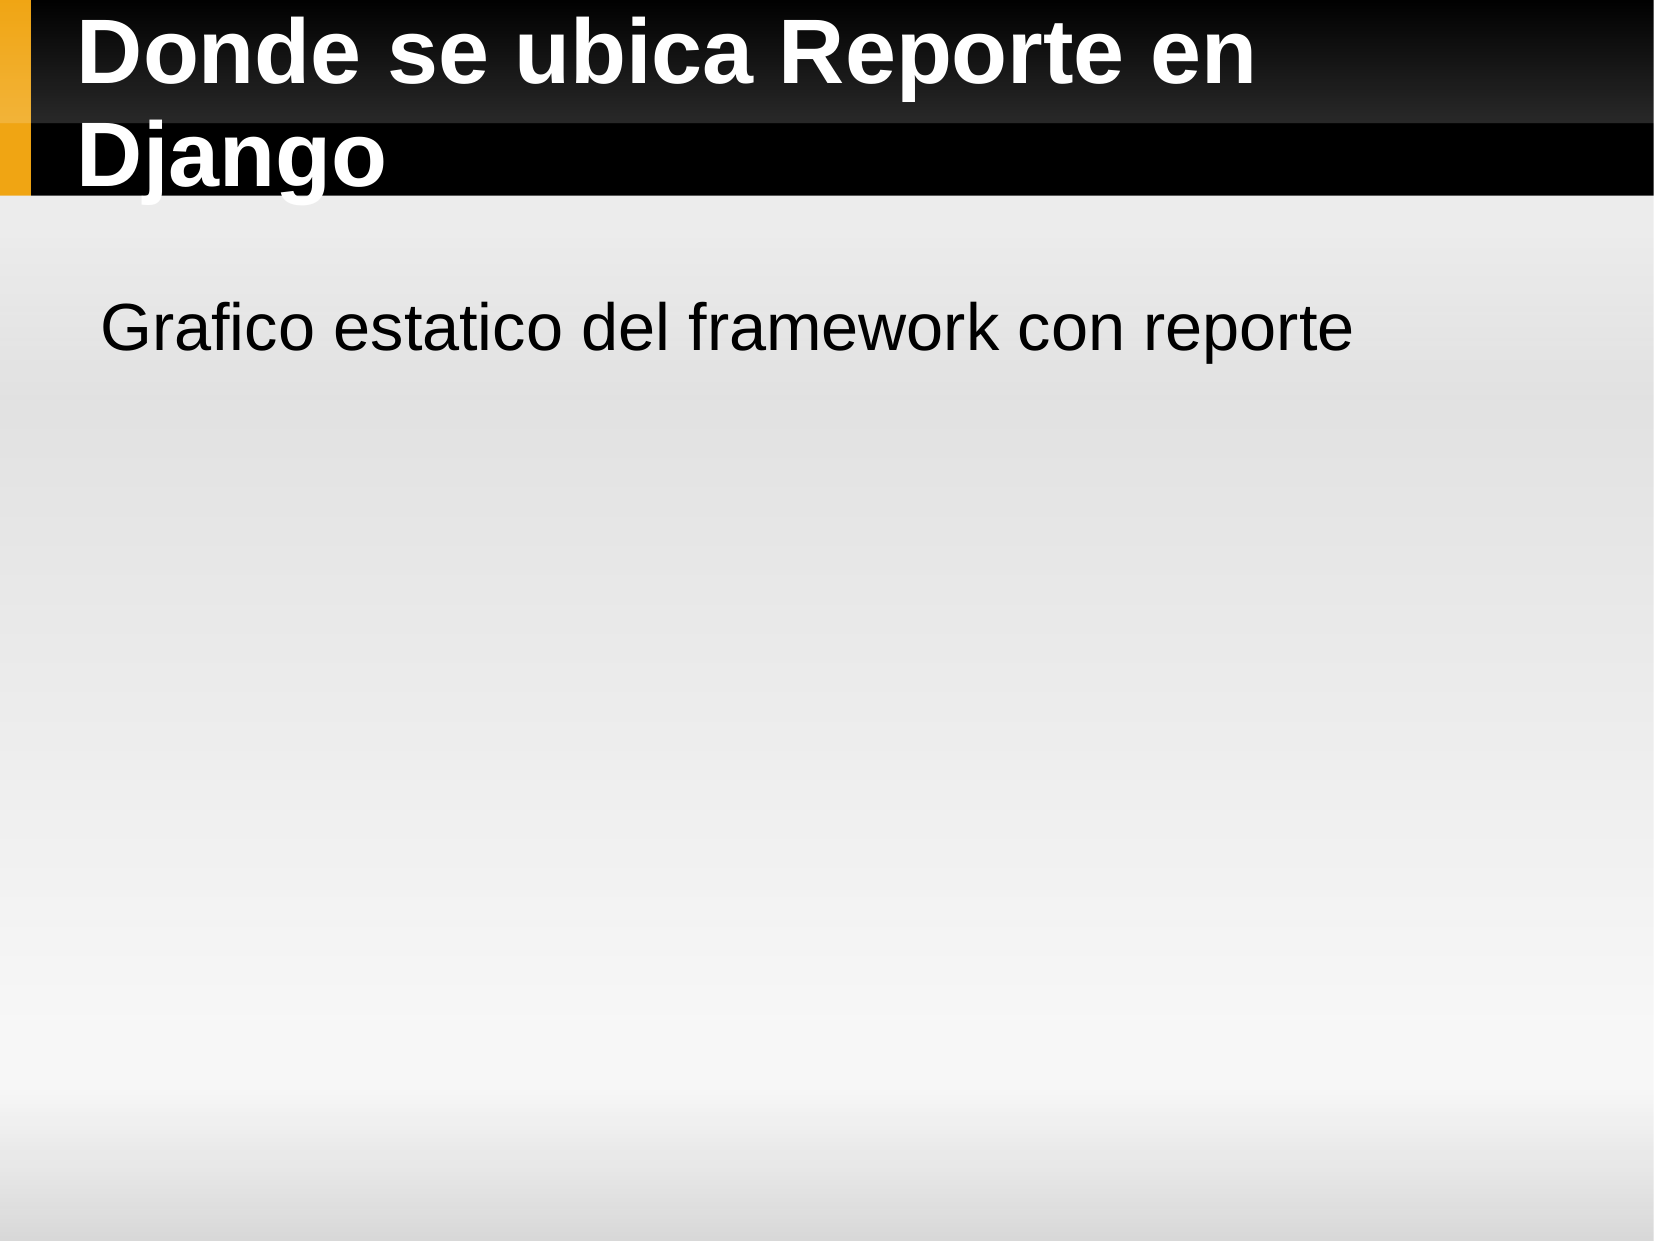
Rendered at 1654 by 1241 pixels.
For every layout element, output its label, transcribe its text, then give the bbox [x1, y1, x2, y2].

title Donde se ubica Reporte en Django [76, 1, 1565, 207]
list Grafico estatico del framework con reporte [82, 290, 1571, 1094]
picture [0, 0, 1654, 1241]
